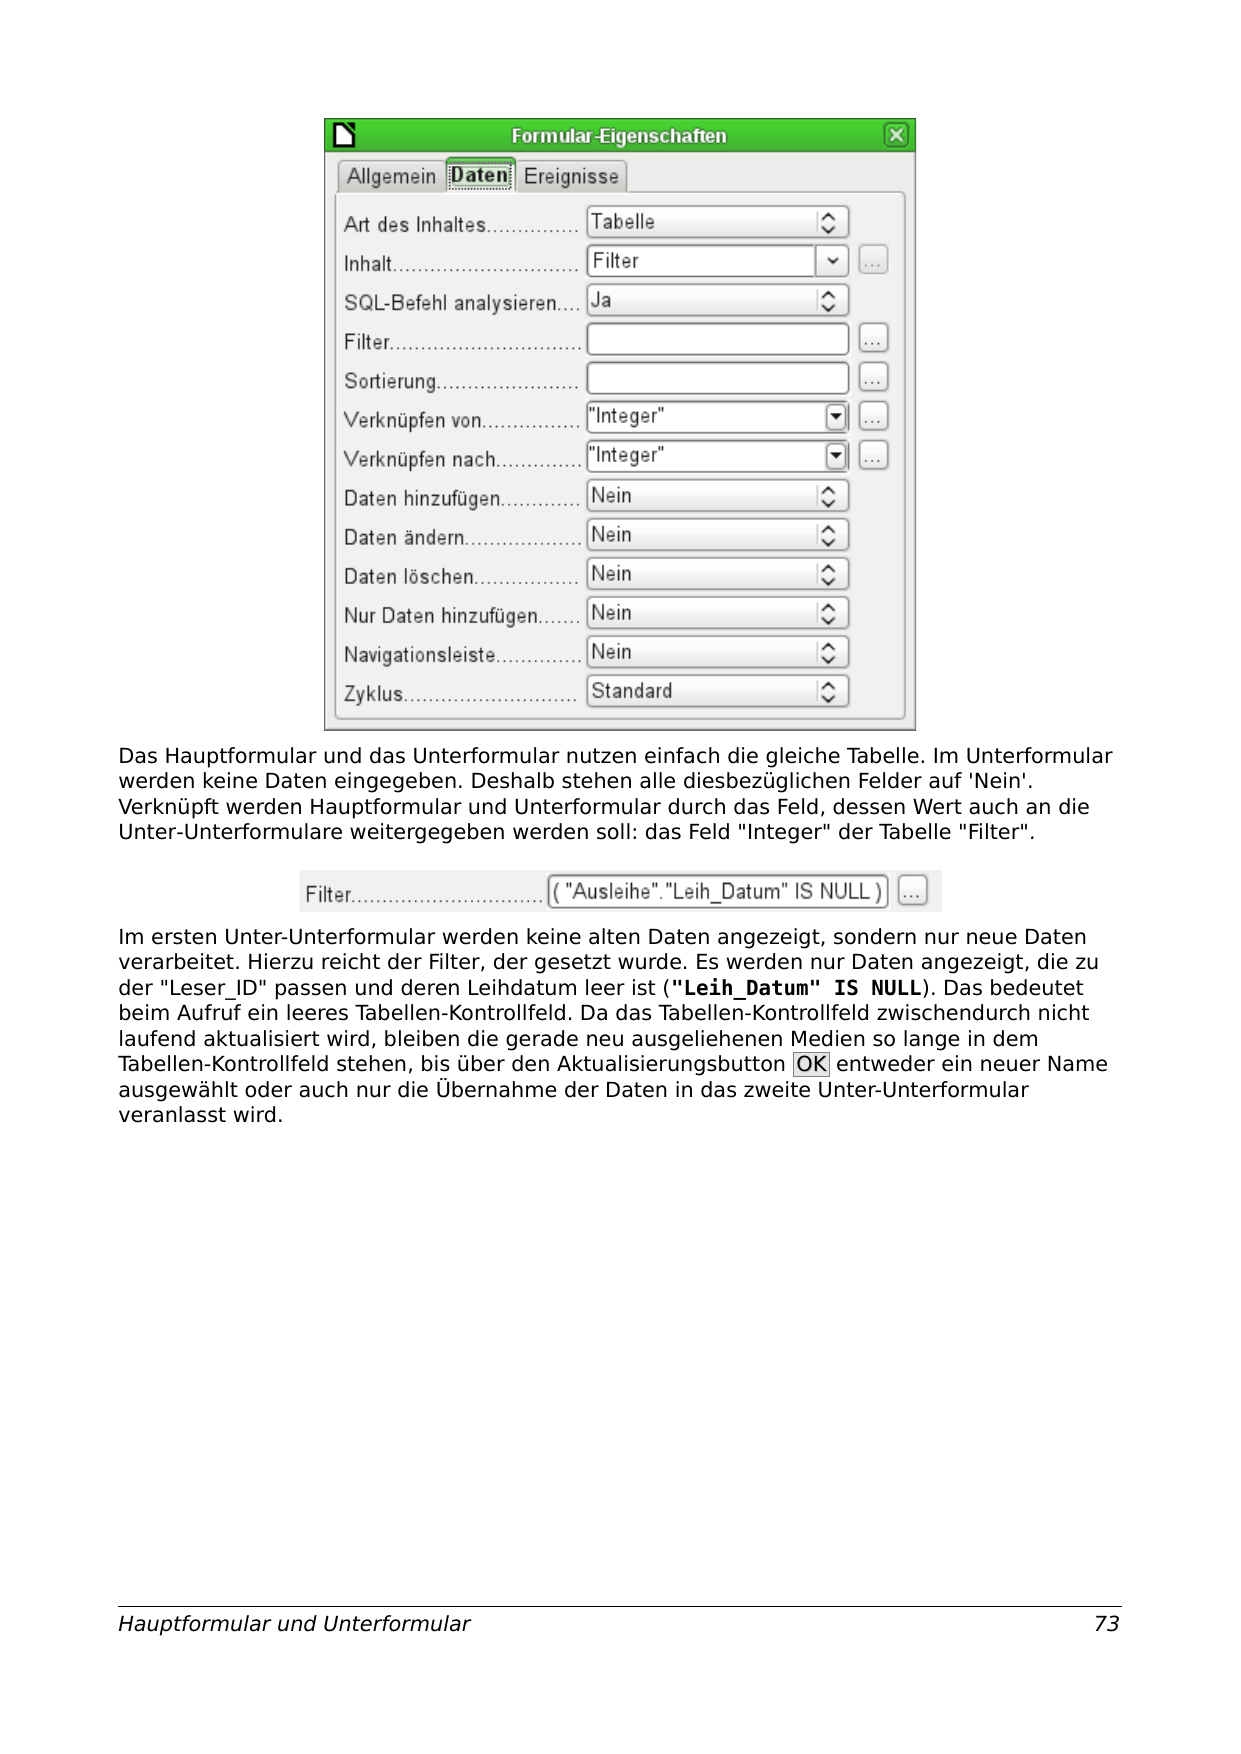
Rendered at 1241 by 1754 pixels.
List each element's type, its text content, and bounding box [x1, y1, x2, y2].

text Im ersten Unter-Unterformular werden keine alten Daten angezeigt, sondern nur neue Daten verarbeitet. Hierzu reicht der Filter, der gesetzt wurde. Es werden nur Daten angezeigt, die zu der "Leser_ID" passen und deren Leihdatum leer ist ("Leih_Datum" IS NULL). Das bedeutet beim Aufruf ein leeres Tabellen-Kontrollfeld. Da das Tabellen-Kontrollfeld zwischendurch nicht laufend aktualisiert wird, bleiben die gerade neu ausgeliehenen Medien so lange in dem Tabellen-Kontrollfeld stehen, bis über den Aktualisierungsbutton OK entweder ein neuer Name ausgewählt oder auch nur die Übernahme der Daten in das zweite Unter-Unterformular veranlasst wird. [118, 925, 1122, 1127]
text Das Hauptformular und das Unterformular nutzen einfach die gleiche Tabelle. Im Unterformular werden keine Daten eingegeben. Deshalb stehen alle diesbezüglichen Felder auf 'Nein'. Verknüpft werden Hauptformular und Unterformular durch das Feld, dessen Wert auch an die Unter‑Unterformulare weitergegeben werden soll: das Feld "Integer" der Tabelle "Filter". [118, 744, 1122, 845]
picture [298, 870, 942, 912]
picture [324, 118, 917, 731]
